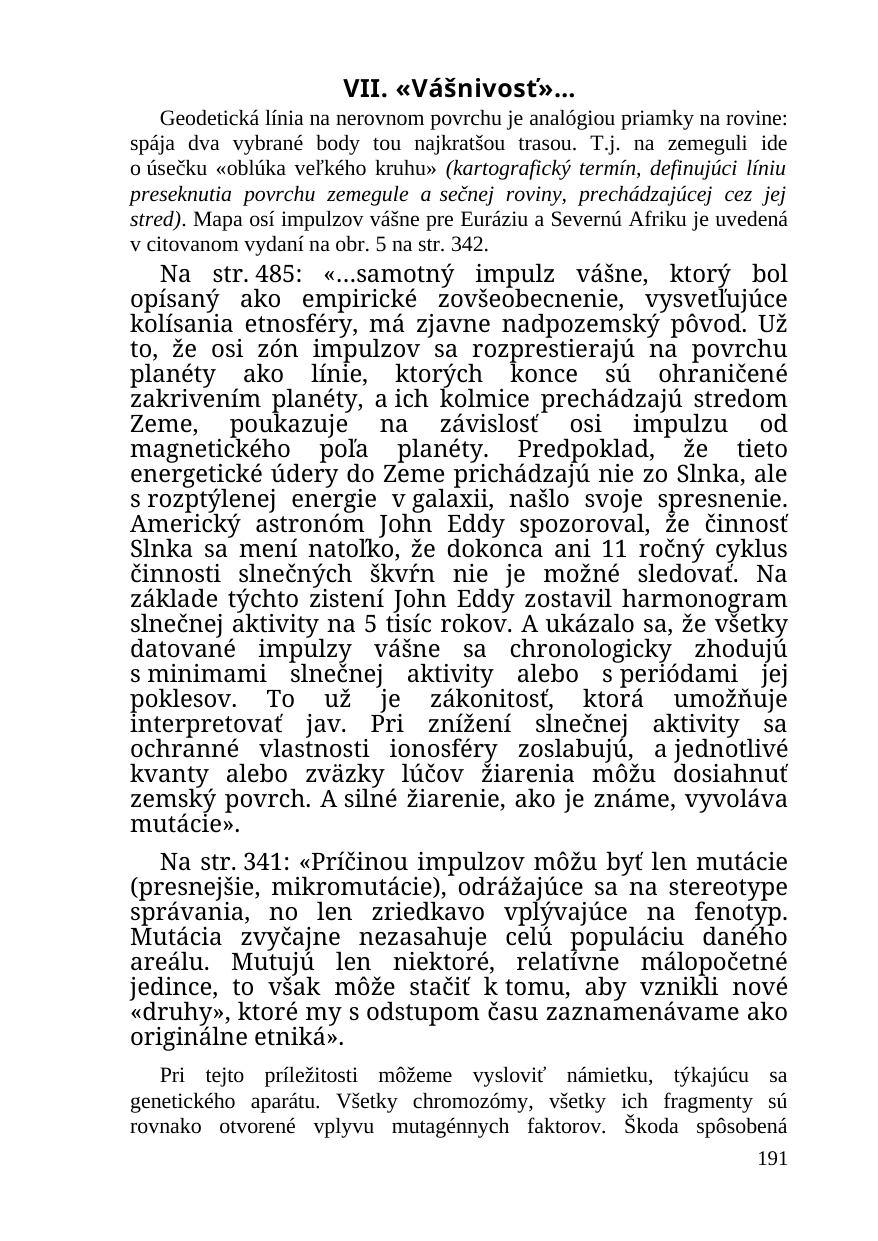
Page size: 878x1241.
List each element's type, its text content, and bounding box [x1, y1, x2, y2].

text Na str. 485: «…samotný impulz vášne, ktorý bol opísaný ako empirické zovšeobecnenie, vysvetľujúce kolísania etnosféry, má zjavne nadpozemský pôvod. Už to, že osi zón impulzov sa rozprestierajú na povrchu planéty ako línie, ktorých konce sú ohraničené zakrivením planéty, a ich kolmice prechádzajú stredom Zeme, poukazuje na závislosť osi impulzu od magnetického poľa planéty. Predpoklad, že tieto energetické údery do Zeme prichádzajú nie zo Slnka, ale s rozptýlenej energie v galaxii, našlo svoje spresnenie. Americký astronóm John Eddy spozoroval, že činnosť Slnka sa mení natoľko, že dokonca ani 11 ročný cyklus činnosti slnečných škvŕn nie je možné sledovať. Na základe týchto zistení John Eddy zostavil harmonogram slnečnej aktivity na 5 tisíc rokov. A ukázalo sa, že všetky datované impulzy vášne sa chronologicky zhodujú s minimami slnečnej aktivity alebo s periódami jej poklesov. To už je zákonitosť, ktorá umožňuje interpretovať jav. Pri znížení slnečnej aktivity sa ochranné vlastnosti ionosféry zoslabujú, a jednotlivé kvanty alebo zväzky lúčov žiarenia môžu dosiahnuť zemský povrch. A silné žiarenie, ako je známe, vyvoláva mutácie». [130, 262, 788, 837]
text Geodetická línia na nerovnom povrchu je analógiou priamky na rovine: spája dva vybrané body tou najkratšou trasou. T.j. na zemeguli ide o úsečku «oblúka veľkého kruhu» (kartografický termín, definujúci líniu preseknutia povrchu zemegule a sečnej roviny, prechádzajúcej cez jej stred). Mapa osí impulzov vášne pre Euráziu a Severnú Afriku je uvedená v citovanom vydaní na obr. 5 na str. 342. [130, 105, 788, 256]
text Na str. 341: «Príčinou impulzov môžu byť len mutácie (presnejšie, mikromutácie), odrážajúce sa na stereotype správania, no len zriedkavo vplývajúce na fenotyp. Mutácia zvyčajne nezasahuje celú populáciu daného areálu. Mutujú len niektoré, relatívne málopočetné jedince, to však môže stačiť k tomu, aby vznikli nové «druhy», ktoré my s odstupom času zaznamenávame ako originálne etniká». [130, 850, 788, 1050]
text Pri tejto príležitosti môžeme vysloviť námietku, týkajúcu sa genetického aparátu. Všetky chromozómy, všetky ich fragmenty sú rovnako otvorené vplyvu mutagénnych faktorov. Škoda spôsobená [130, 1062, 788, 1138]
